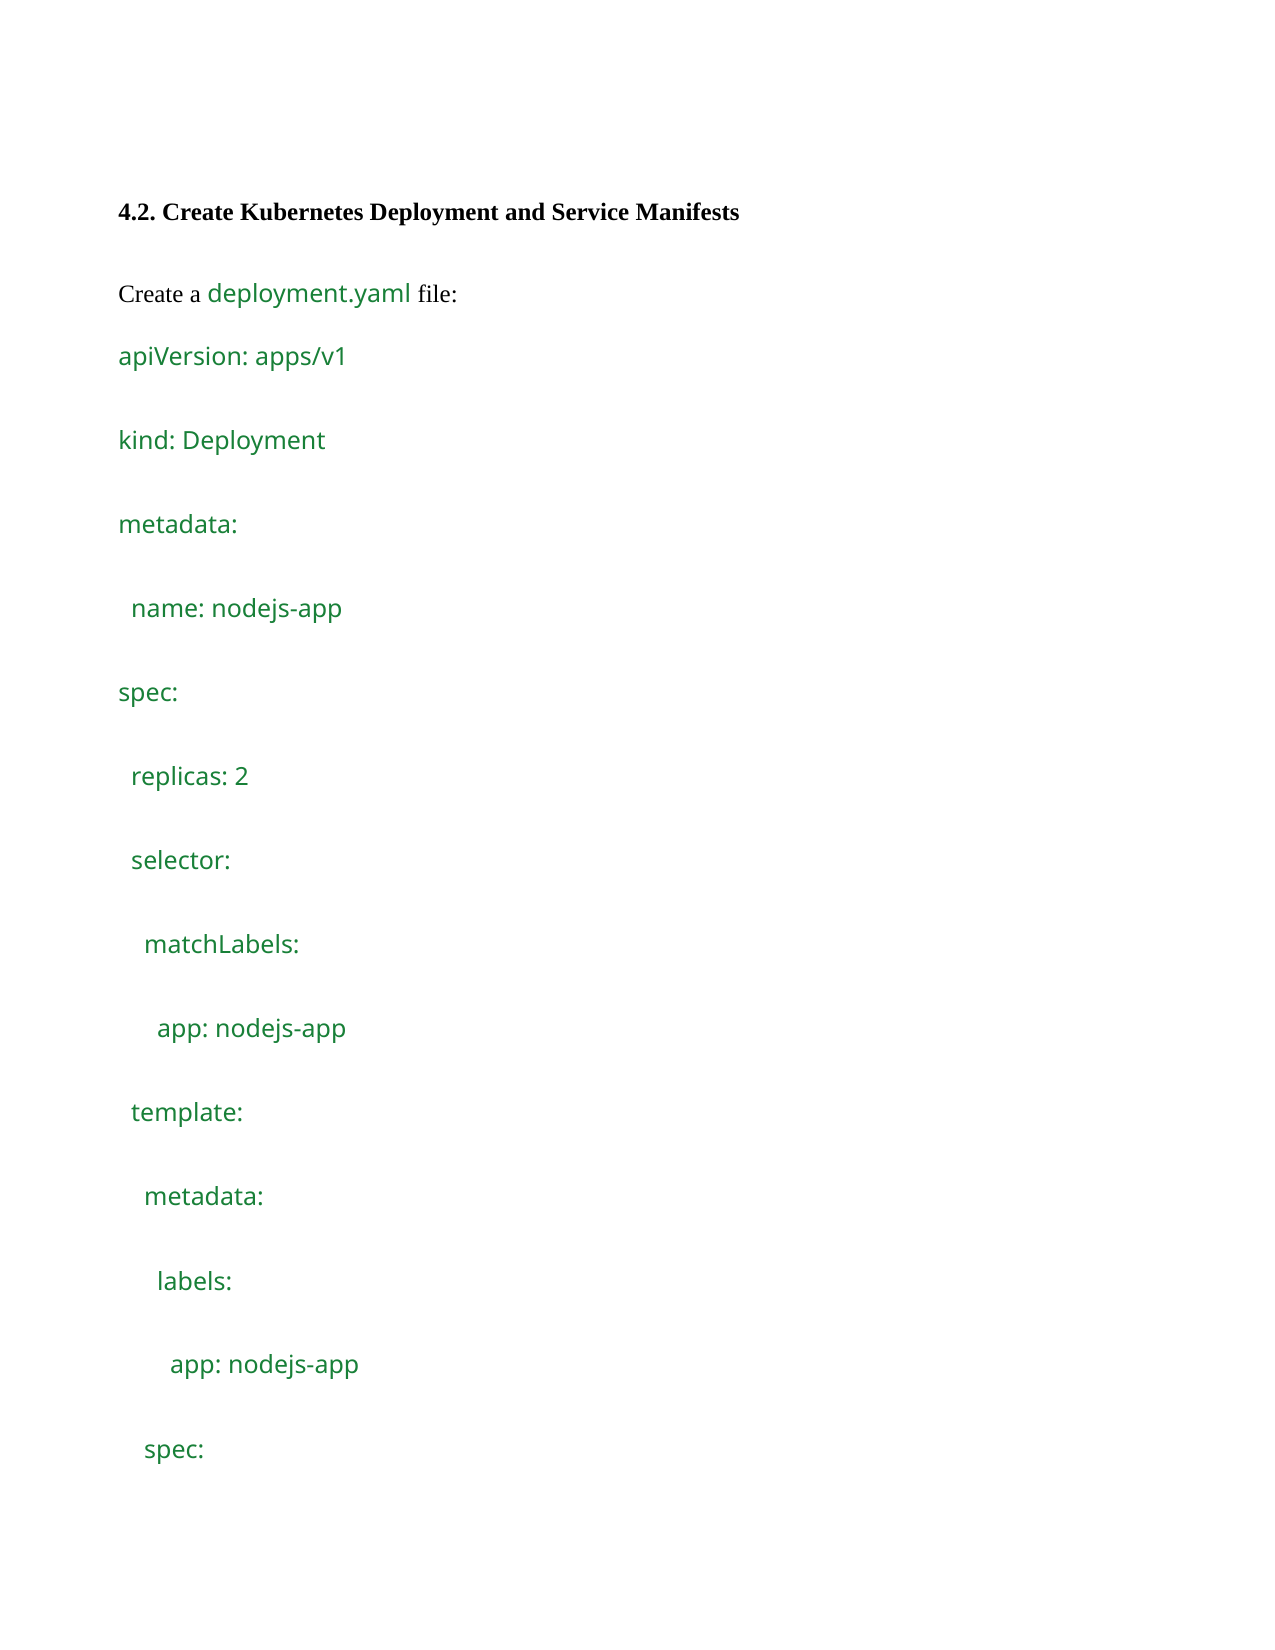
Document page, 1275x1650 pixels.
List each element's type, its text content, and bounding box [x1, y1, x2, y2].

text metadata: [118, 507, 1157, 541]
text selector: [118, 843, 1157, 877]
text spec: [118, 1431, 1157, 1465]
text Create a deployment.yaml file: apiVersion: apps/v1 [118, 276, 1157, 372]
text metadata: [118, 1179, 1157, 1213]
text labels: [118, 1263, 1157, 1297]
text template: [118, 1095, 1157, 1129]
text app: nodejs-app [118, 1347, 1157, 1381]
text replicas: 2 [118, 759, 1157, 793]
text spec: [118, 675, 1157, 709]
text matchLabels: [118, 927, 1157, 961]
text kind: Deployment [118, 422, 1157, 457]
text name: nodejs-app [118, 591, 1157, 625]
text app: nodejs-app [118, 1011, 1157, 1045]
text 4.2. Create Kubernetes Deployment and Service Manifests [118, 197, 1157, 226]
